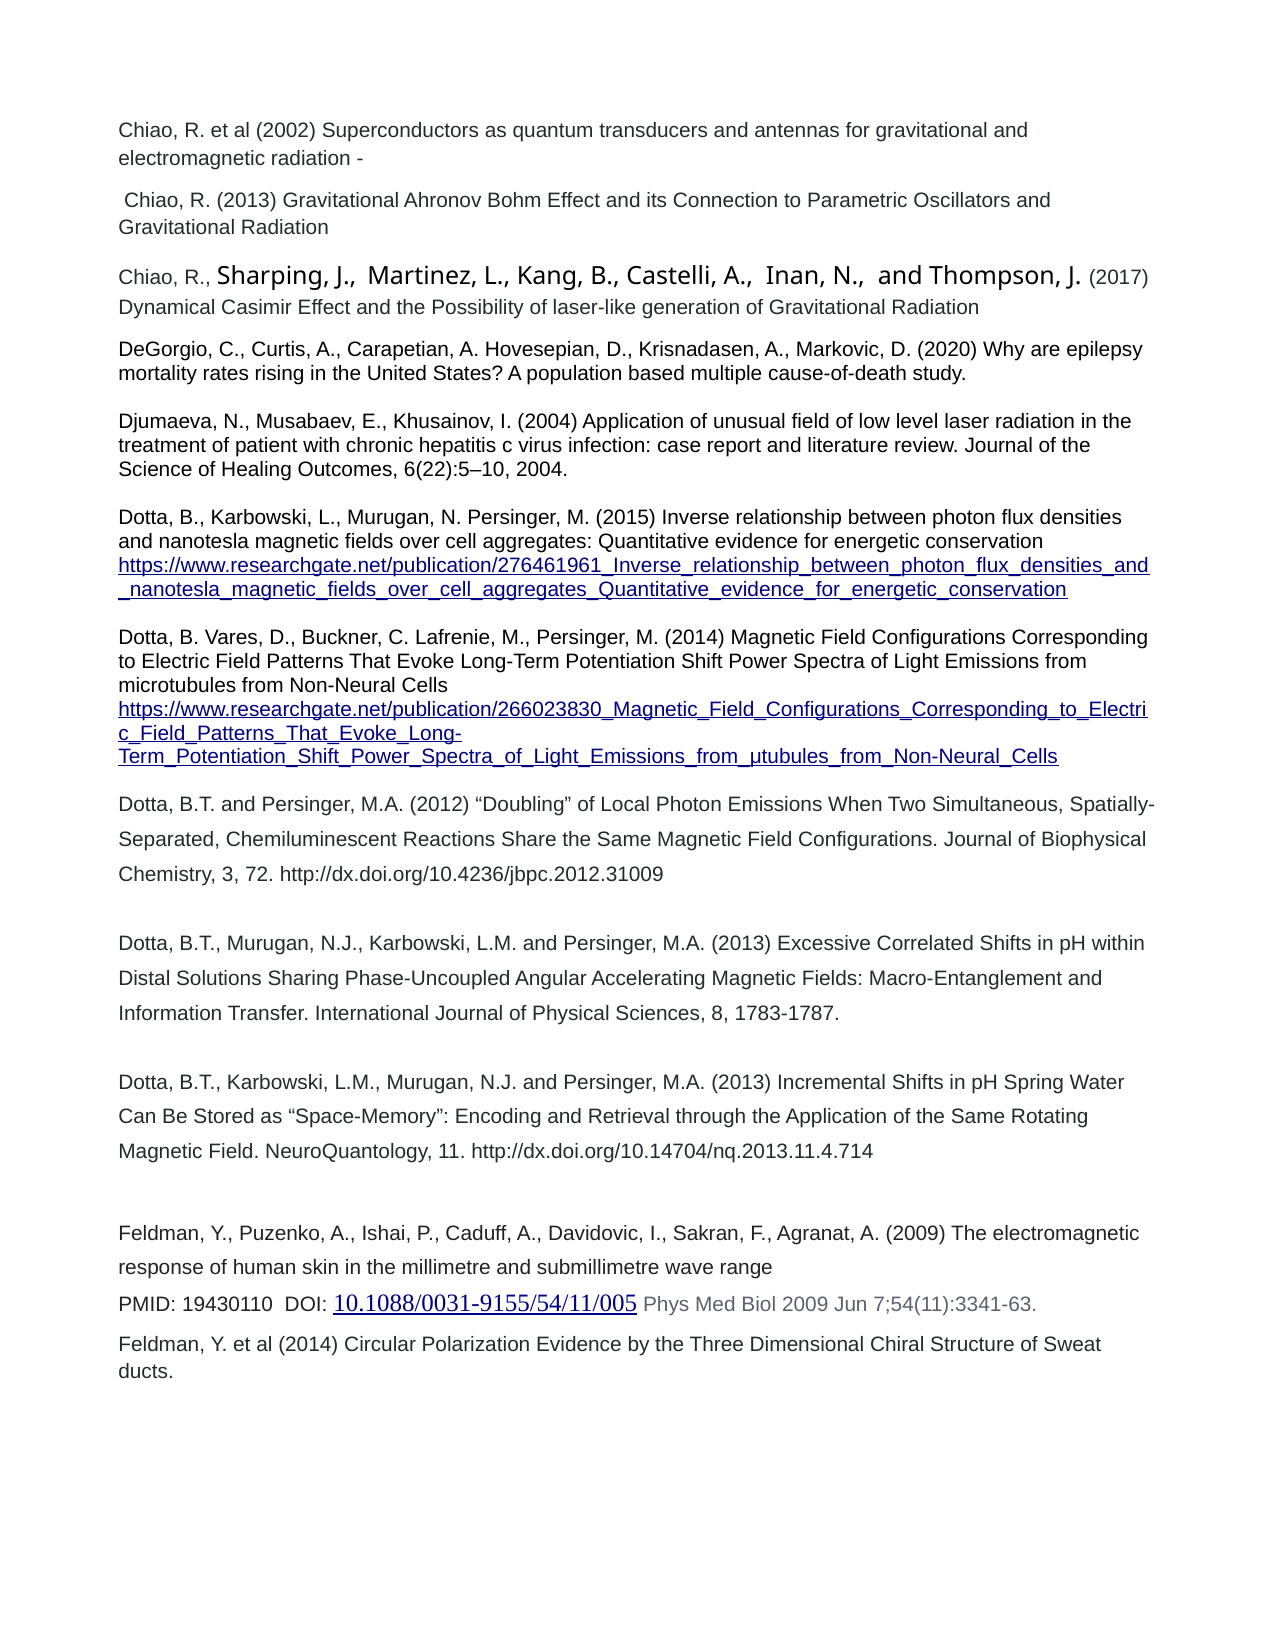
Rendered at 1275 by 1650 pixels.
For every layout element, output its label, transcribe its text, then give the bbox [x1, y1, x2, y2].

text DeGorgio, C., Curtis, A., Carapetian, A. Hovesepian, D., Krisnadasen, A., Markovic, D. (2020) Why are epilepsy mortality rates rising in the United States? A population based multiple cause-of-death study. [118, 337, 1157, 385]
text Djumaeva, N., Musabaev, E., Khusainov, I. (2004) Application of unusual field of low level laser radiation in the treatment of patient with chronic hepatitis c virus infection: case report and literature review. Journal of the Science of Healing Outcomes, 6(22):5–10, 2004. [118, 409, 1157, 481]
text Dotta, B.T. and Persinger, M.A. (2012) “Doubling” of Local Photon Emissions When Two Simultaneous, Spatially- Separated, Chemiluminescent Reactions Share the Same Magnetic Field Configurations. Journal of Biophysical Chemistry, 3, 72. http://dx.doi.org/10.4236/jbpc.2012.31009 [118, 792, 1157, 886]
text Dotta, B. Vares, D., Buckner, C. Lafrenie, M., Persinger, M. (2014) Magnetic Field Configurations Corresponding to Electric Field Patterns That Evoke Long-Term Potentiation Shift Power Spectra of Light Emissions from microtubules from Non-Neural Cells https://www.researchgate.net/publication/266023830_Magnetic_Field_Configurations_Corresponding_to_Electric_Field_Patterns_That_Evoke_Long-Term_Potentiation_Shift_Power_Spectra_of_Light_Emissions_from_μtubules_from_Non-Neural_Cells [118, 624, 1157, 768]
text Chiao, R. (2013) Gravitational Ahronov Bohm Effect and its Connection to Parametric Oscillators and Gravitational Radiation [118, 188, 1157, 239]
text Feldman, Y. et al (2014) Circular Polarization Evidence by the Three Dimensional Chiral Structure of Sweat ducts. [118, 1331, 1157, 1383]
text Dotta, B.T., Murugan, N.J., Karbowski, L.M. and Persinger, M.A. (2013) Excessive Correlated Shifts in pH within Distal Solutions Sharing Phase-Uncoupled Angular Accelerating Magnetic Fields: Macro-Entanglement and Information Transfer. International Journal of Physical Sciences, 8, 1783-1787. [118, 931, 1157, 1024]
text Dotta, B., Karbowski, L., Murugan, N. Persinger, M. (2015) Inverse relationship between photon flux densities and nanotesla magnetic fields over cell aggregates: Quantitative evidence for energetic conservation https://www.researchgate.net/publication/276461961_Inverse_relationship_between_photon_flux_densities_and_nanotesla_magnetic_fields_over_cell_aggregates_Quantitative_evidence_for_energetic_conservation [118, 505, 1157, 601]
text Chiao, R., Sharping, J., Martinez, L., Kang, B., Castelli, A., Inan, N., and Thompson, J. (2017) Dynamical Casimir Effect and the Possibility of laser-like generation of Gravitational Radiation [118, 257, 1157, 319]
text Chiao, R. et al (2002) Superconductors as quantum transducers and antennas for gravitational and electromagnetic radiation - [118, 118, 1157, 169]
subtitle Feldman, Y., Puzenko, A., Ishai, P., Caduff, A., Davidovic, I., Sakran, F., Agranat, A. (2009) The electromagnetic response of human skin in the millimetre and submillimetre wave range [118, 1221, 1157, 1279]
list PMID: 19430110 DOI: 10.1088/0031-9155/54/11/005 Phys Med Biol 2009 Jun 7;54(11):3341-63. [118, 1288, 1157, 1317]
text Dotta, B.T., Karbowski, L.M., Murugan, N.J. and Persinger, M.A. (2013) Incremental Shifts in pH Spring Water Can Be Stored as “Space-Memory”: Encoding and Retrieval through the Application of the Same Rotating Magnetic Field. NeuroQuantology, 11. http://dx.doi.org/10.14704/nq.2013.11.4.714 [118, 1070, 1157, 1163]
